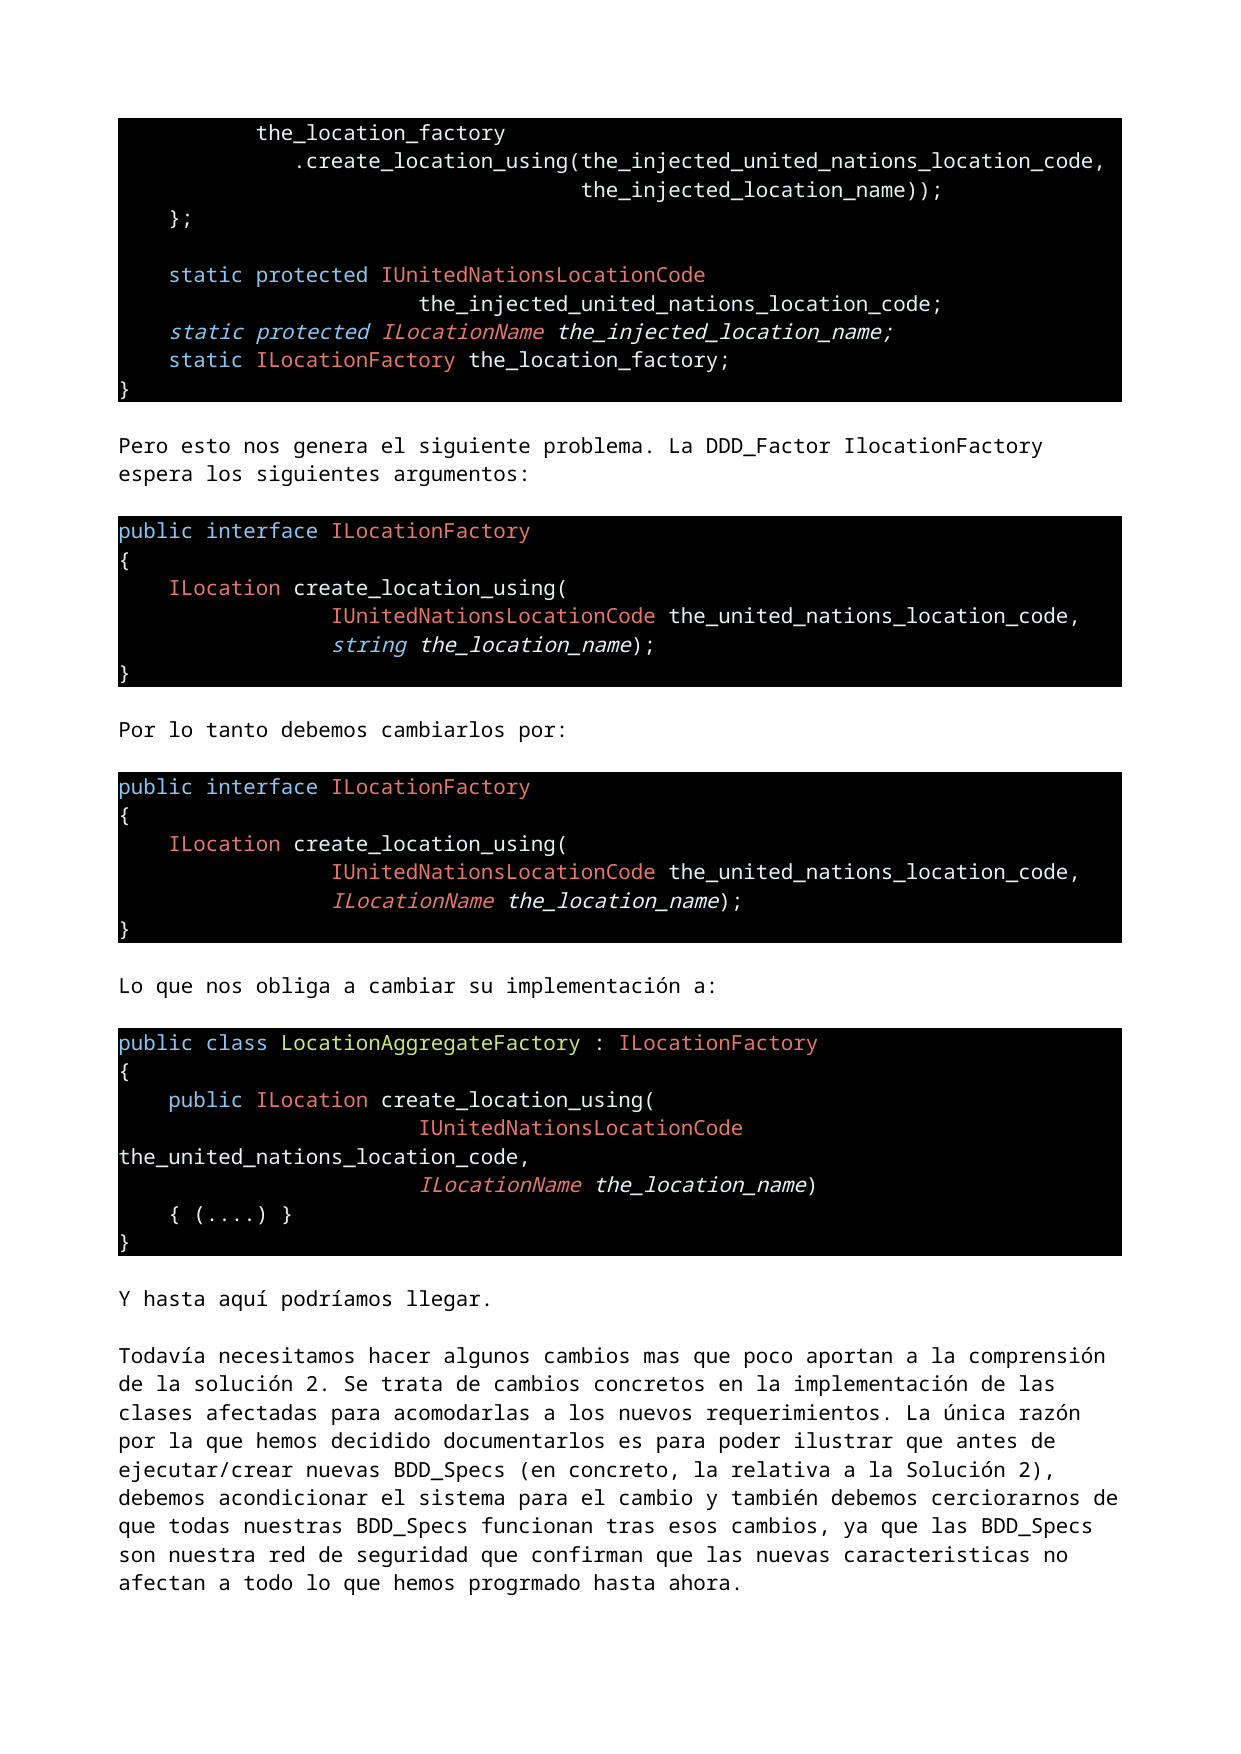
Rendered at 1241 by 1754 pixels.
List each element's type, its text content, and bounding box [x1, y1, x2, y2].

text { [118, 801, 1122, 829]
text the_location_factory [118, 118, 1122, 147]
text { [118, 545, 1122, 573]
text } [118, 1227, 1122, 1256]
text } [118, 374, 1122, 402]
text Todavía necesitamos hacer algunos cambios mas que poco aportan a la comprensión de la solución 2. Se trata de cambios concretos en la implementación de las clases afectadas para acomodarlas a los nuevos requerimientos. La única razón por la que hemos decidido documentarlos es para poder ilustrar que antes de ejecutar/crear nuevas BDD_Specs (en concreto, la relativa a la Solución 2), debemos acondicionar el sistema para el cambio y también debemos cerciorarnos de que todas nuestras BDD_Specs funcionan tras esos cambios, ya que las BDD_Specs son nuestra red de seguridad que confirman que las nuevas caracteristicas no afectan a todo lo que hemos progrmado hasta ahora. [118, 1341, 1122, 1597]
text IUnitedNationsLocationCode the_united_nations_location_code, [118, 602, 1122, 630]
text the_injected_location_name)); [118, 175, 1122, 203]
text .create_location_using(the_injected_united_nations_location_code, [118, 147, 1122, 175]
text public ILocation create_location_using( [118, 1085, 1122, 1113]
text static ILocationFactory the_location_factory; [118, 346, 1122, 374]
text { [118, 1057, 1122, 1085]
text Y hasta aquí podríamos llegar. [118, 1284, 1122, 1312]
text { (....) } [118, 1199, 1122, 1227]
text ILocation create_location_using( [118, 573, 1122, 602]
text public interface ILocationFactory [118, 516, 1122, 545]
text ILocationName the_location_name) [118, 1170, 1122, 1199]
text Lo que nos obliga a cambiar su implementación a: [118, 971, 1122, 1000]
text string the_location_name); [118, 630, 1122, 658]
text ILocationName the_location_name); [118, 886, 1122, 914]
text } [118, 914, 1122, 943]
text }; [118, 203, 1122, 232]
text the_injected_united_nations_location_code; [118, 289, 1122, 317]
text public class LocationAggregateFactory : ILocationFactory [118, 1028, 1122, 1057]
text public interface ILocationFactory [118, 772, 1122, 801]
text Pero esto nos genera el siguiente problema. La DDD_Factor IlocationFactory espera los siguientes argumentos: [118, 431, 1122, 488]
text ILocation create_location_using( [118, 829, 1122, 857]
text IUnitedNationsLocationCode the_united_nations_location_code, [118, 1113, 1122, 1170]
text Por lo tanto debemos cambiarlos por: [118, 715, 1122, 744]
text static protected ILocationName the_injected_location_name; [118, 317, 1122, 346]
text IUnitedNationsLocationCode the_united_nations_location_code, [118, 857, 1122, 886]
text } [118, 658, 1122, 687]
text static protected IUnitedNationsLocationCode [118, 260, 1122, 289]
